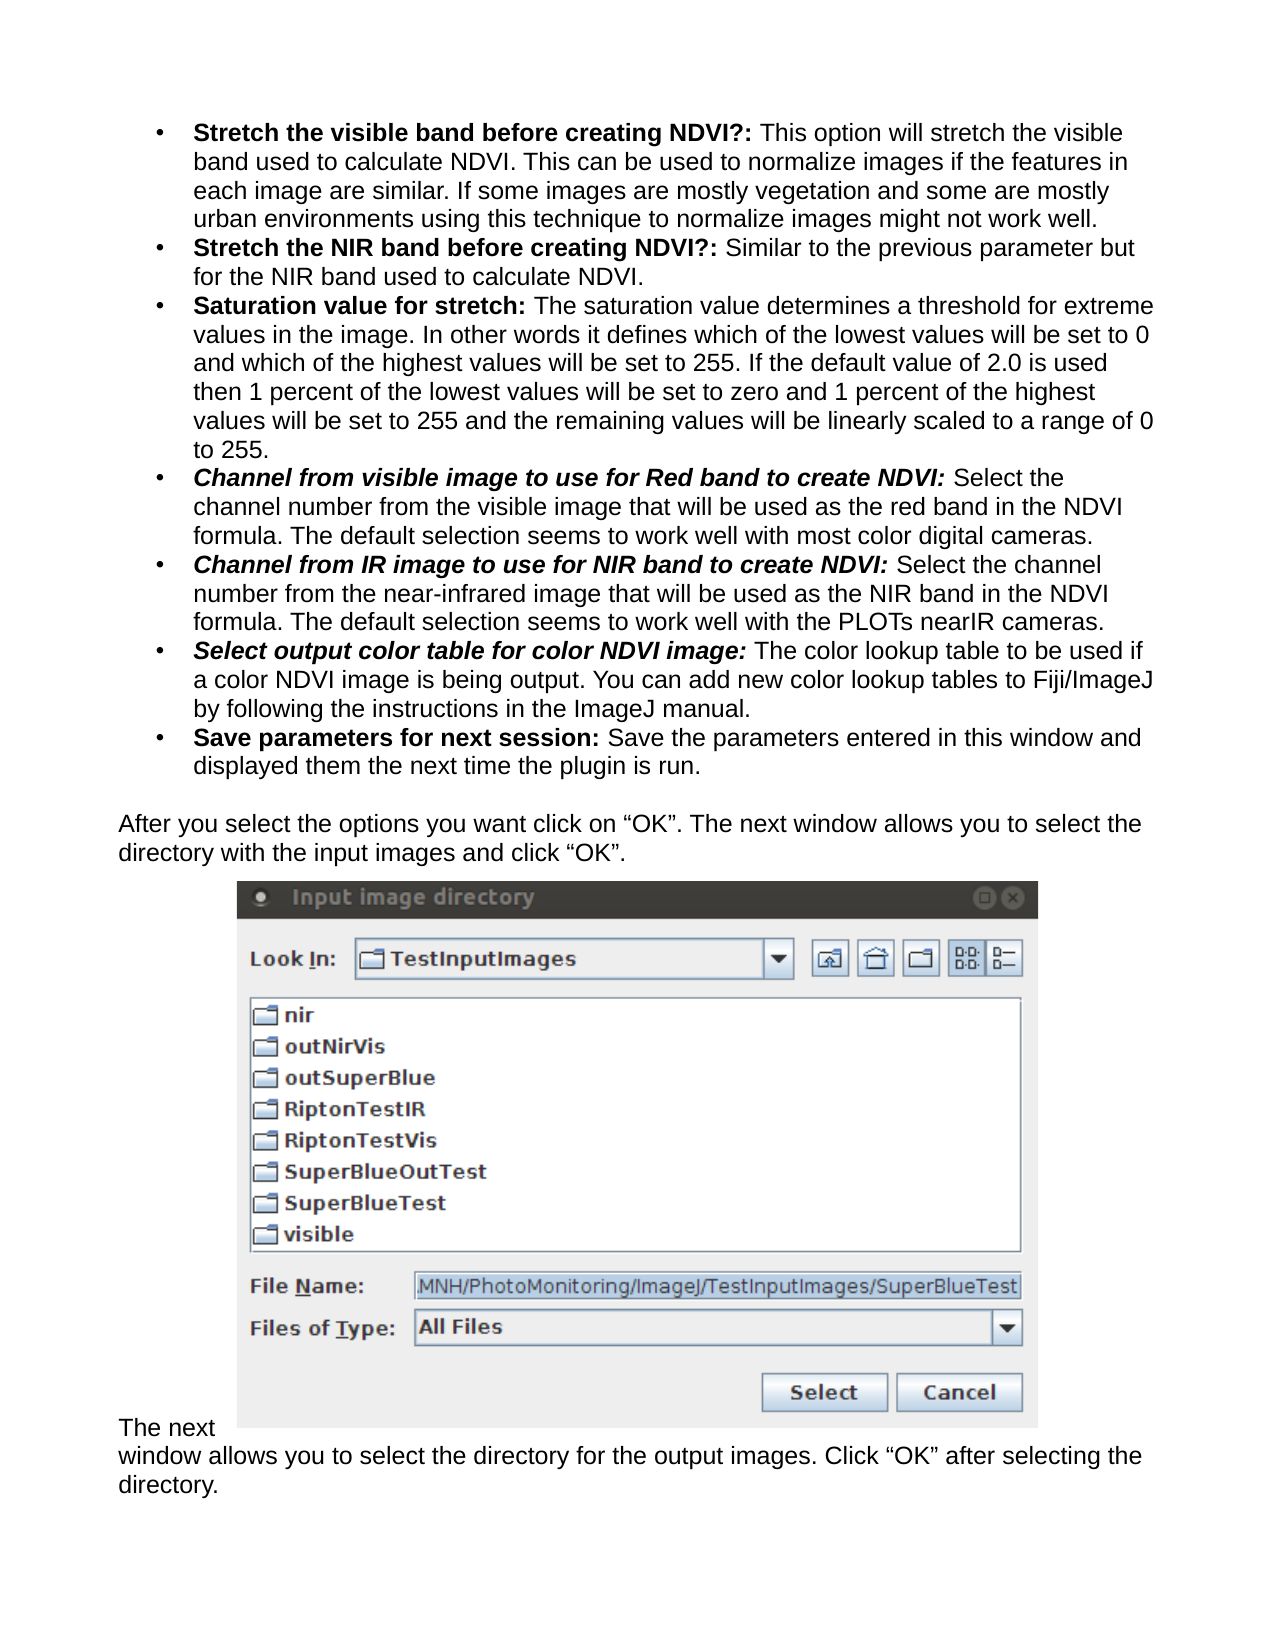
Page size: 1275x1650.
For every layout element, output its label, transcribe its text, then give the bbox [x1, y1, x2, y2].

list Channel from IR image to use for NIR band to create NDVI: Select the channel number from the near-infrared image that will be used as the NIR band in the NDVI formula. The default selection seems to work well with the PLOTs nearIR cameras. [156, 550, 1157, 636]
list Saturation value for stretch: The saturation value determines a threshold for extreme values in the image. In other words it defines which of the lowest values will be set to 0 and which of the highest values will be set to 255. If the default value of 2.0 is used then 1 percent of the lowest values will be set to zero and 1 percent of the highest values will be set to 255 and the remaining values will be linearly scaled to a range of 0 to 255. [156, 291, 1157, 463]
list Save parameters for next session: Save the parameters entered in this window and displayed them the next time the plugin is run. [156, 722, 1157, 780]
list Channel from visible image to use for Red band to create NDVI: Select the channel number from the visible image that will be used as the red band in the NDVI formula. The default selection seems to work well with most color digital cameras. [156, 463, 1157, 550]
text After you select the options you want click on “OK”. The next window allows you to select the directory with the input images and click “OK”. [118, 809, 1157, 866]
list Select output color table for color NDVI image: The color lookup table to be used if a color NDVI image is being output. You can add new color lookup tables to Fiji/ImageJ by following the instructions in the ImageJ manual. [156, 636, 1157, 722]
picture [236, 881, 1039, 1428]
text The next window allows you to select the directory for the output images. Click “OK” after selecting the directory. [118, 1413, 1157, 1499]
list Stretch the NIR band before creating NDVI?: Similar to the previous parameter but for the NIR band used to calculate NDVI. [156, 233, 1157, 291]
list Stretch the visible band before creating NDVI?: This option will stretch the visible band used to calculate NDVI. This can be used to normalize images if the features in each image are similar. If some images are mostly vegetation and some are mostly urban environments using this technique to normalize images might not work well. [156, 118, 1157, 233]
